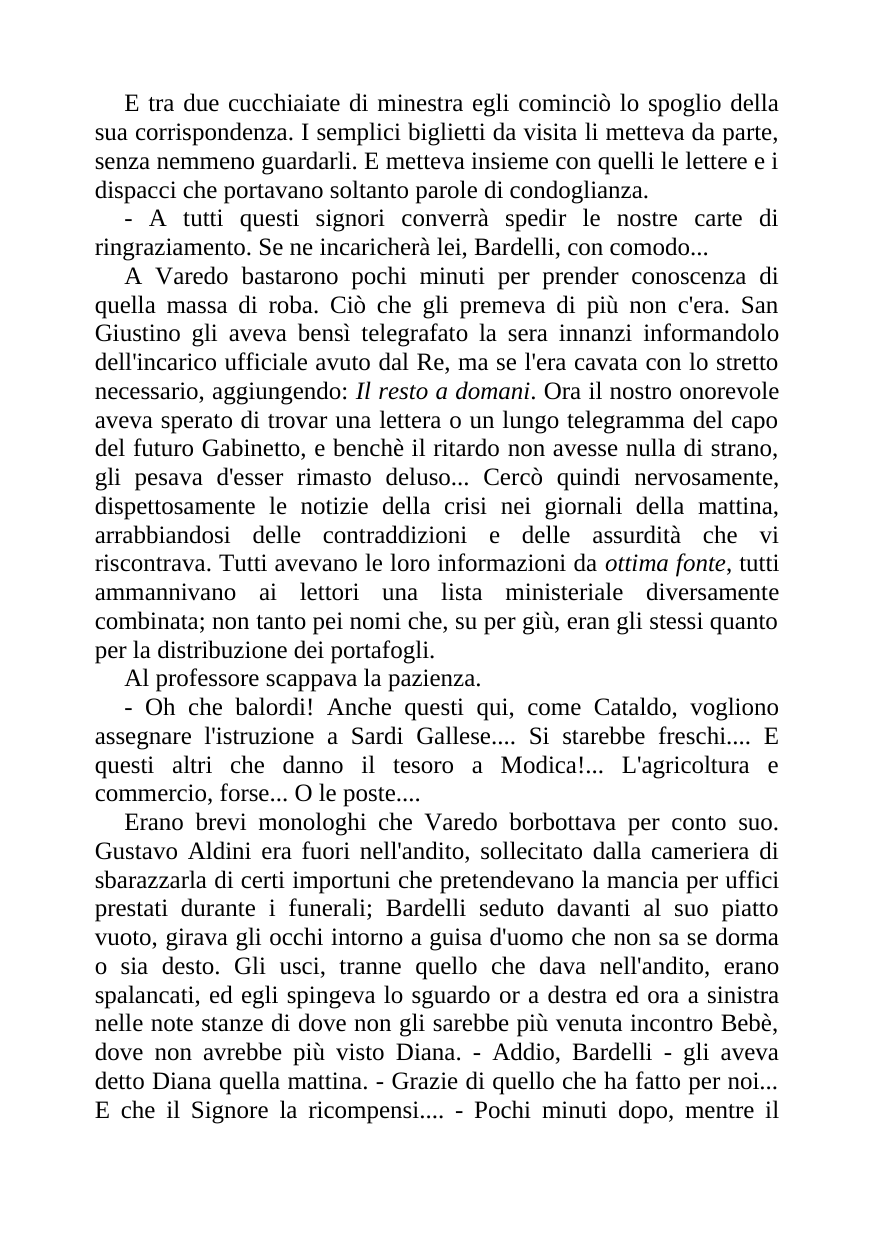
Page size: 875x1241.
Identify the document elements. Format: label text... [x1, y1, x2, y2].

text E tra due cucchiaiate di minestra egli cominciò lo spoglio della sua corrispondenza. I semplici biglietti da visita li metteva da parte, senza nemmeno guardarli. E metteva insieme con quelli le lettere e i dispacci che portavano soltanto parole di condoglianza. [94, 88, 779, 203]
text A Varedo bastarono pochi minuti per prender conoscenza di quella massa di roba. Ciò che gli premeva di più non c'era. San Giustino gli aveva bensì telegrafato la sera innanzi informandolo dell'incarico ufficiale avuto dal Re, ma se l'era cavata con lo stretto necessario, aggiungendo: Il resto a domani. Ora il nostro onorevole aveva sperato di trovar una lettera o un lungo telegramma del capo del futuro Gabinetto, e benchè il ritardo non avesse nulla di strano, gli pesava d'esser rimasto deluso... Cercò quindi nervosamente, dispettosamente le notizie della crisi nei giornali della mattina, arrabbiandosi delle contraddizioni e delle assurdità che vi riscontrava. Tutti avevano le loro informazioni da ottima fonte, tutti ammannivano ai lettori una lista ministeriale diversamente combinata; non tanto pei nomi che, su per giù, eran gli stessi quanto per la distribuzione dei portafogli. [94, 261, 779, 663]
text - Oh che balordi! Anche questi qui, come Cataldo, vogliono assegnare l'istruzione a Sardi Gallese.... Si starebbe freschi.... E questi altri che danno il tesoro a Modica!... L'agricoltura e commercio, forse... O le poste.... [94, 692, 779, 807]
text Al professore scappava la pazienza. [94, 663, 779, 692]
text - A tutti questi signori converrà spedir le nostre carte di ringraziamento. Se ne incaricherà lei, Bardelli, con comodo... [94, 203, 779, 261]
text Erano brevi monologhi che Varedo borbottava per conto suo. Gustavo Aldini era fuori nell'andito, sollecitato dalla cameriera di sbarazzarla di certi importuni che pretendevano la mancia per uffici prestati durante i funerali; Bardelli seduto davanti al suo piatto vuoto, girava gli occhi intorno a guisa d'uomo che non sa se dorma o sia desto. Gli usci, tranne quello che dava nell'andito, erano spalancati, ed egli spingeva lo sguardo or a destra ed ora a sinistra nelle note stanze di dove non gli sarebbe più venuta incontro Bebè, dove non avrebbe più visto Diana. - Addio, Bardelli - gli aveva detto Diana quella mattina. - Grazie di quello che ha fatto per noi... E che il Signore la ricompensi.... - Pochi minuti dopo, mentre il [94, 807, 779, 1123]
